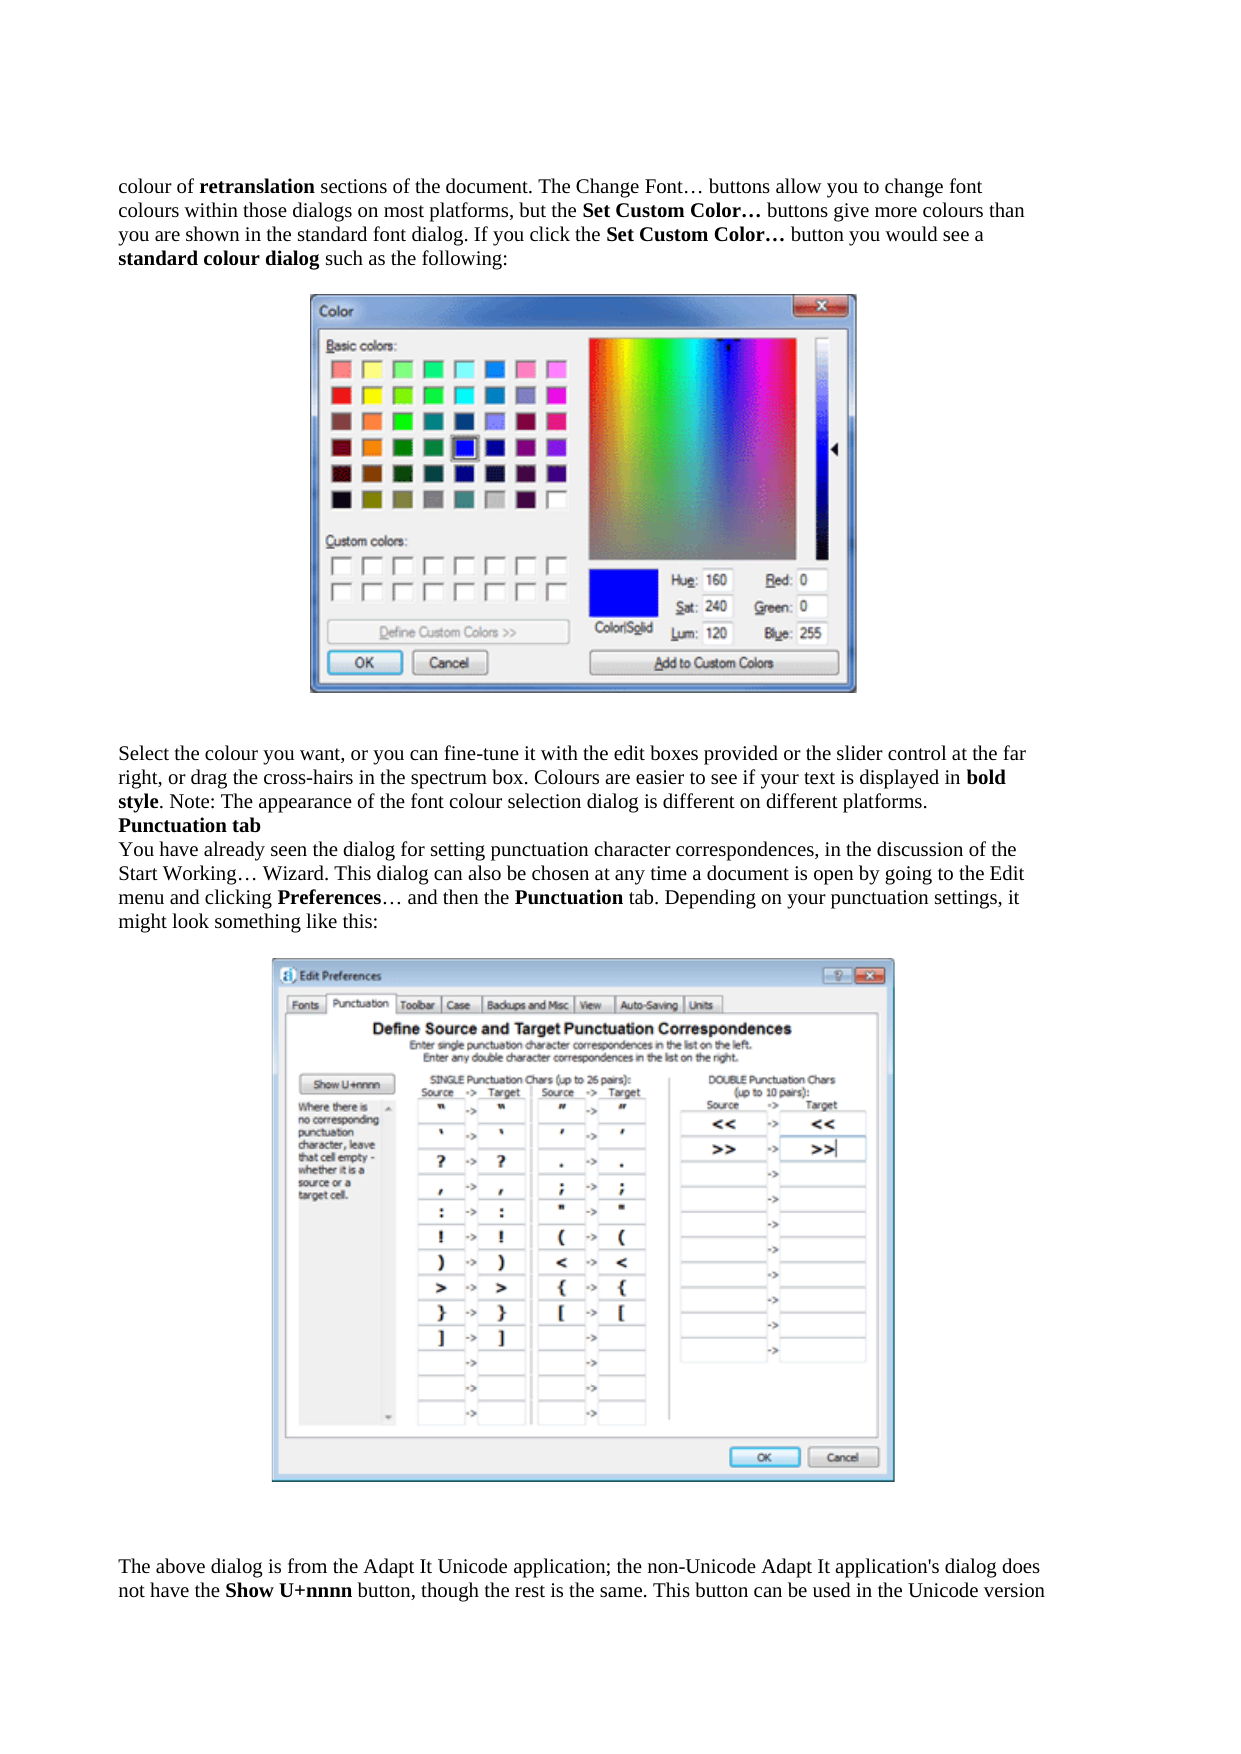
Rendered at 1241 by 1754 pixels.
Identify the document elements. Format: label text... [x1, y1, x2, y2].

picture [310, 294, 857, 693]
text Select the colour you want, or you can fine-tune it with the edit boxes provided or the slider control at the far right, or drag the cross-hairs in the spectrum box. Colours are easier to see if your text is displayed in bold style. Note: The appearance of the font colour selection dialog is different on different platforms. [118, 741, 1048, 813]
picture [271, 958, 895, 1482]
text You have already seen the dialog for setting punctuation character correspondences, in the discussion of the Start Working… Wizard. This dialog can also be chosen at any time a document is open by going to the Edit menu and clicking Preferences… and then the Punctuation tab. Depending on your punctuation settings, it might look something like this: [118, 837, 1048, 933]
text colour of retranslation sections of the document. The Change Font… buttons allow you to change font colours within those dialogs on most platforms, but the Set Custom Color… buttons give more colours than you are shown in the standard font dialog. If you click the Set Custom Color… button you would see a standard colour dialog such as the following: [118, 174, 1048, 270]
text Punctuation tab [118, 813, 1048, 837]
text The above dialog is from the Adapt It Unicode application; the non-Unicode Adapt It application's dialog does not have the Show U+nnnn button, though the rest is the same. This button can be used in the Unicode version [118, 1554, 1048, 1602]
